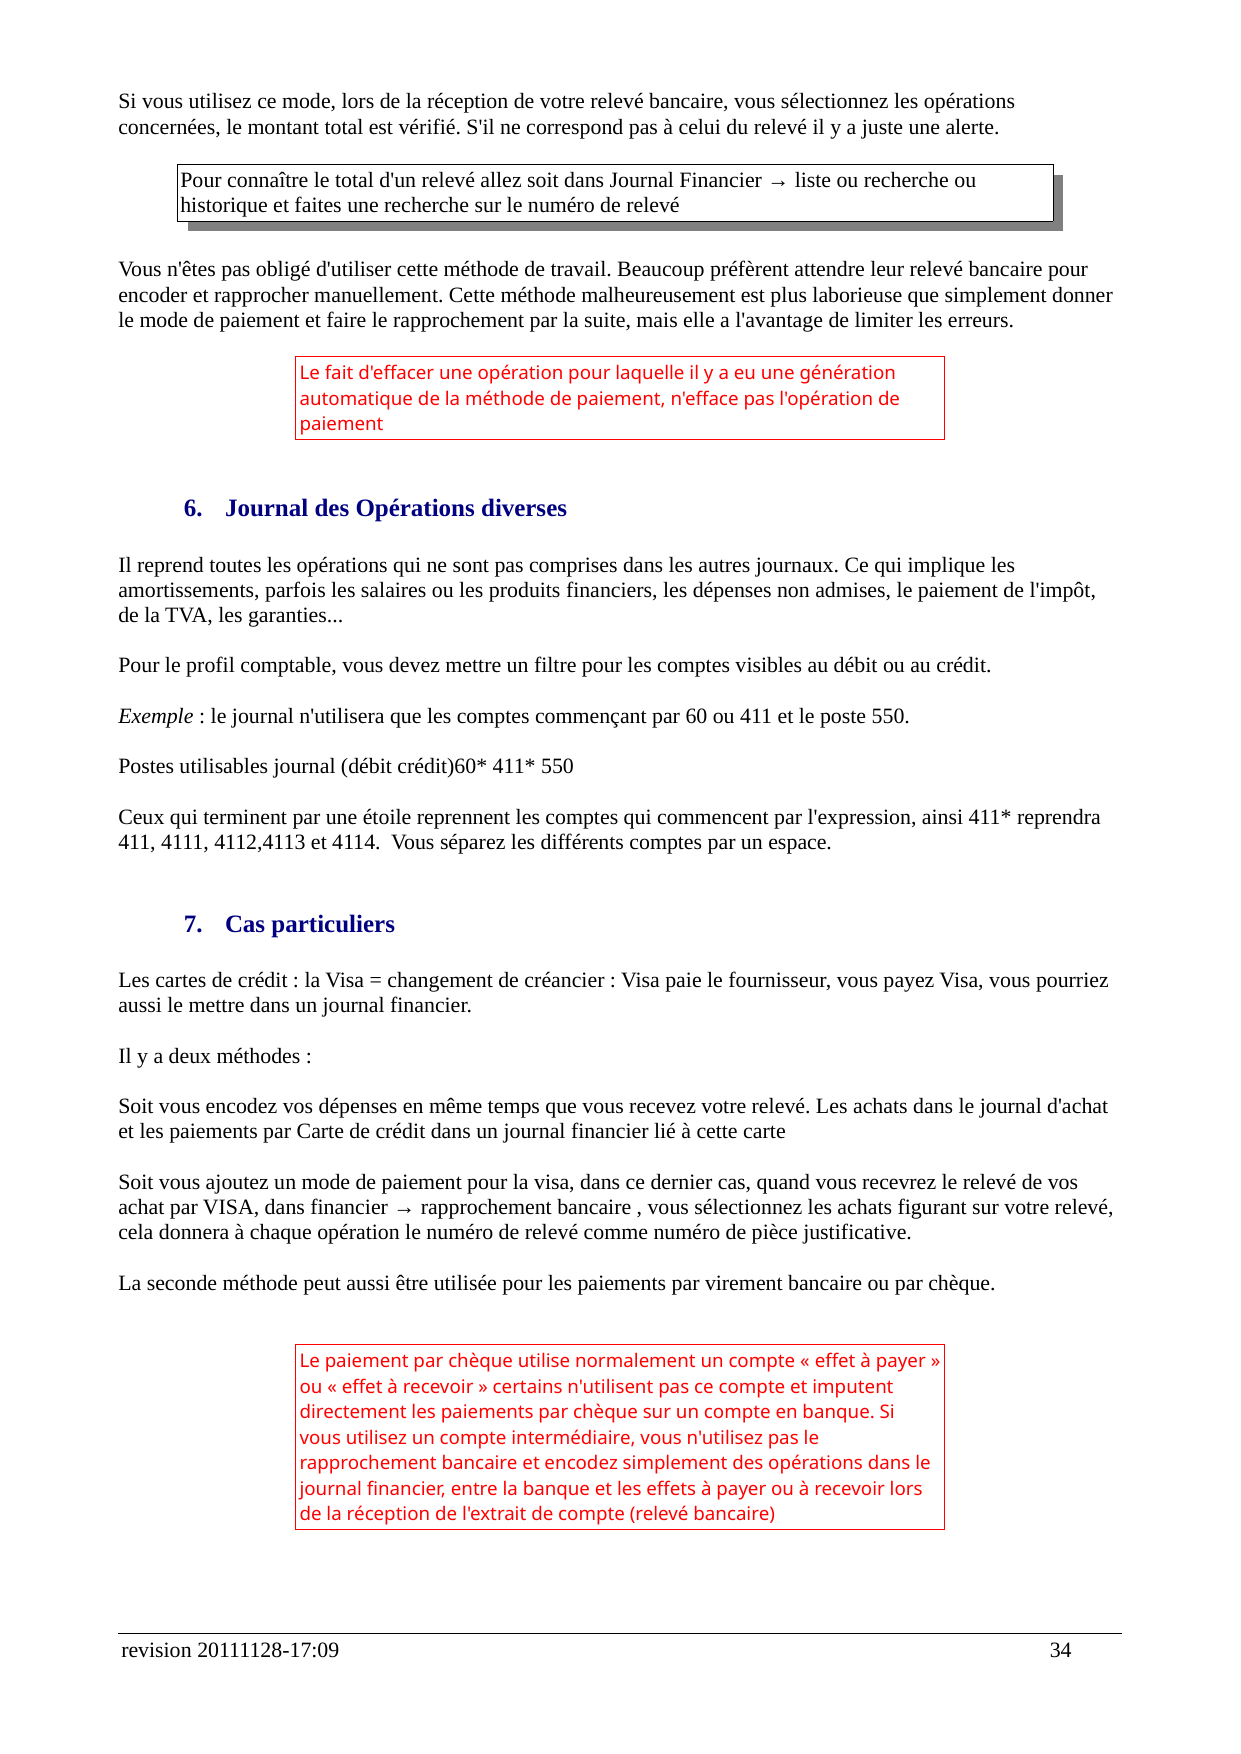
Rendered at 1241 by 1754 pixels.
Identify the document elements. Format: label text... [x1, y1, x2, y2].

text La seconde méthode peut aussi être utilisée pour les paiements par virement bancaire ou par chèque. [118, 1269, 1122, 1295]
text Ceux qui terminent par une étoile reprennent les comptes qui commencent par l'expression, ainsi 411* reprendra 411, 4111, 4112,4113 et 4114. Vous séparez les différents comptes par un espace. [118, 804, 1122, 854]
text Exemple : le journal n'utilisera que les comptes commençant par 60 ou 411 et le poste 550. [118, 703, 1122, 728]
text Soit vous encodez vos dépenses en même temps que vous recevez votre relevé. Les achats dans le journal d'achat et les paiements par Carte de crédit dans un journal financier lié à cette carte [118, 1093, 1122, 1143]
subtitle Cas particuliers [177, 909, 1122, 937]
text Les cartes de crédit : la Visa = changement de créancier : Visa paie le fournisseur, vous payez Visa, vous pourriez aussi le mettre dans un journal financier. [118, 967, 1122, 1017]
text Le paiement par chèque utilise normalement un compte « effet à payer » ou « effet à recevoir » certains n'utilisent pas ce compte et imputent directement les paiements par chèque sur un compte en banque. Si vous utilisez un compte intermédiaire, vous n'utilisez pas le rapprochement bancaire et encodez simplement des opérations dans le journal financier, entre la banque et les effets à payer ou à recevoir lors de la réception de l'extrait de compte (relevé bancaire) [296, 1345, 944, 1529]
text Postes utilisables journal (débit crédit)60* 411* 550 [118, 753, 1122, 778]
text Vous n'êtes pas obligé d'utiliser cette méthode de travail. Beaucoup préfèrent attendre leur relevé bancaire pour encoder et rapprocher manuellement. Cette méthode malheureusement est plus laborieuse que simplement donner le mode de paiement et faire le rapprochement par la suite, mais elle a l'avantage de limiter les erreurs. [118, 256, 1122, 332]
text Si vous utilisez ce mode, lors de la réception de votre relevé bancaire, vous sélectionnez les opérations concernées, le montant total est vérifié. S'il ne correspond pas à celui du relevé il y a juste une alerte. [118, 88, 1122, 139]
text Pour le profil comptable, vous devez mettre un filtre pour les comptes visibles au débit ou au crédit. [118, 652, 1122, 678]
text Le fait d'effacer une opération pour laquelle il y a eu une génération automatique de la méthode de paiement, n'efface pas l'opération de paiement [296, 357, 944, 439]
subtitle Journal des Opérations diverses [177, 493, 1122, 522]
text Il reprend toutes les opérations qui ne sont pas comprises dans les autres journaux. Ce qui implique les amortissements, parfois les salaires ou les produits financiers, les dépenses non admises, le paiement de l'impôt, de la TVA, les garanties... [118, 552, 1122, 627]
text Soit vous ajoutez un mode de paiement pour la visa, dans ce dernier cas, quand vous recevrez le relevé de vos achat par VISA, dans financier → rapprochement bancaire , vous sélectionnez les achats figurant sur votre relevé, cela donnera à chaque opération le numéro de relevé comme numéro de pièce justificative. [118, 1169, 1122, 1244]
text Pour connaître le total d'un relevé allez soit dans Journal Financier → liste ou recherche ou historique et faites une recherche sur le numéro de relevé [178, 165, 1052, 221]
text Il y a deux méthodes : [118, 1043, 1122, 1068]
